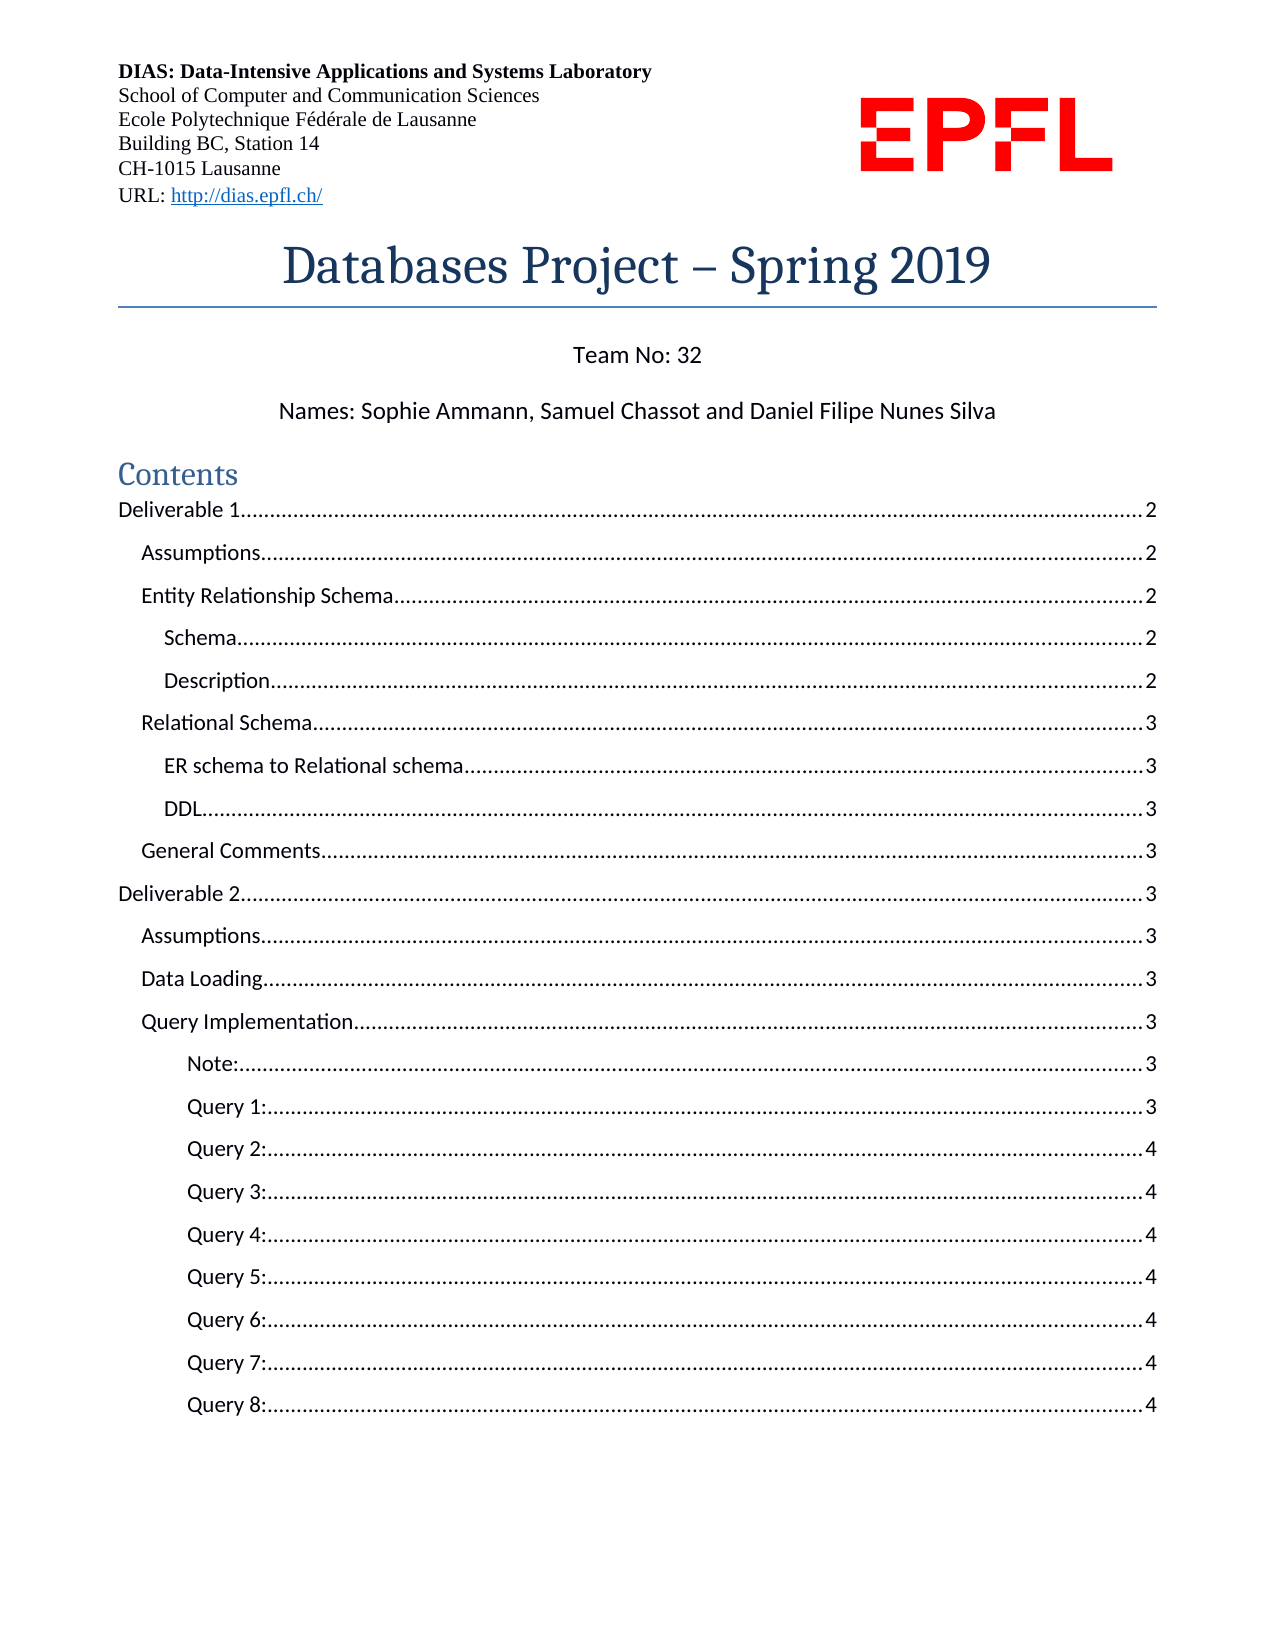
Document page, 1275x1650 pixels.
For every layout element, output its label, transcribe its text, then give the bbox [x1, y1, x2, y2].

text Deliverable 1 2 [118, 496, 1157, 523]
text Query 3: 4 [187, 1177, 1157, 1205]
text Team No: 32 [118, 339, 1157, 369]
text Deliverable 2 3 [118, 879, 1157, 907]
text Data Loading 3 [141, 964, 1157, 992]
picture [829, 67, 1143, 203]
title Databases Project – Spring 2019 [118, 235, 1157, 306]
text Query 5: 4 [187, 1262, 1157, 1290]
text Query Implementation 3 [141, 1007, 1157, 1035]
text Description 2 [164, 666, 1157, 694]
text Query 4: 4 [187, 1220, 1157, 1248]
text Names: Sophie Ammann, Samuel Chassot and Daniel Filipe Nunes Silva [118, 395, 1157, 425]
text Query 8: 4 [187, 1390, 1157, 1418]
subtitle Contents [118, 455, 1157, 493]
text Assumptions 3 [141, 922, 1157, 949]
text Query 1: 3 [187, 1092, 1157, 1120]
text Assumptions 2 [141, 538, 1157, 566]
text Query 7: 4 [187, 1348, 1157, 1376]
text General Comments 3 [141, 836, 1157, 864]
text Query 2: 4 [187, 1134, 1157, 1163]
text Query 6: 4 [187, 1305, 1157, 1333]
text Note: 3 [187, 1049, 1157, 1077]
text Schema 2 [164, 623, 1157, 651]
text Relational Schema 3 [141, 708, 1157, 737]
text Entity Relationship Schema 2 [141, 581, 1157, 609]
text ER schema to Relational schema 3 [164, 751, 1157, 779]
text DDL 3 [164, 794, 1157, 822]
